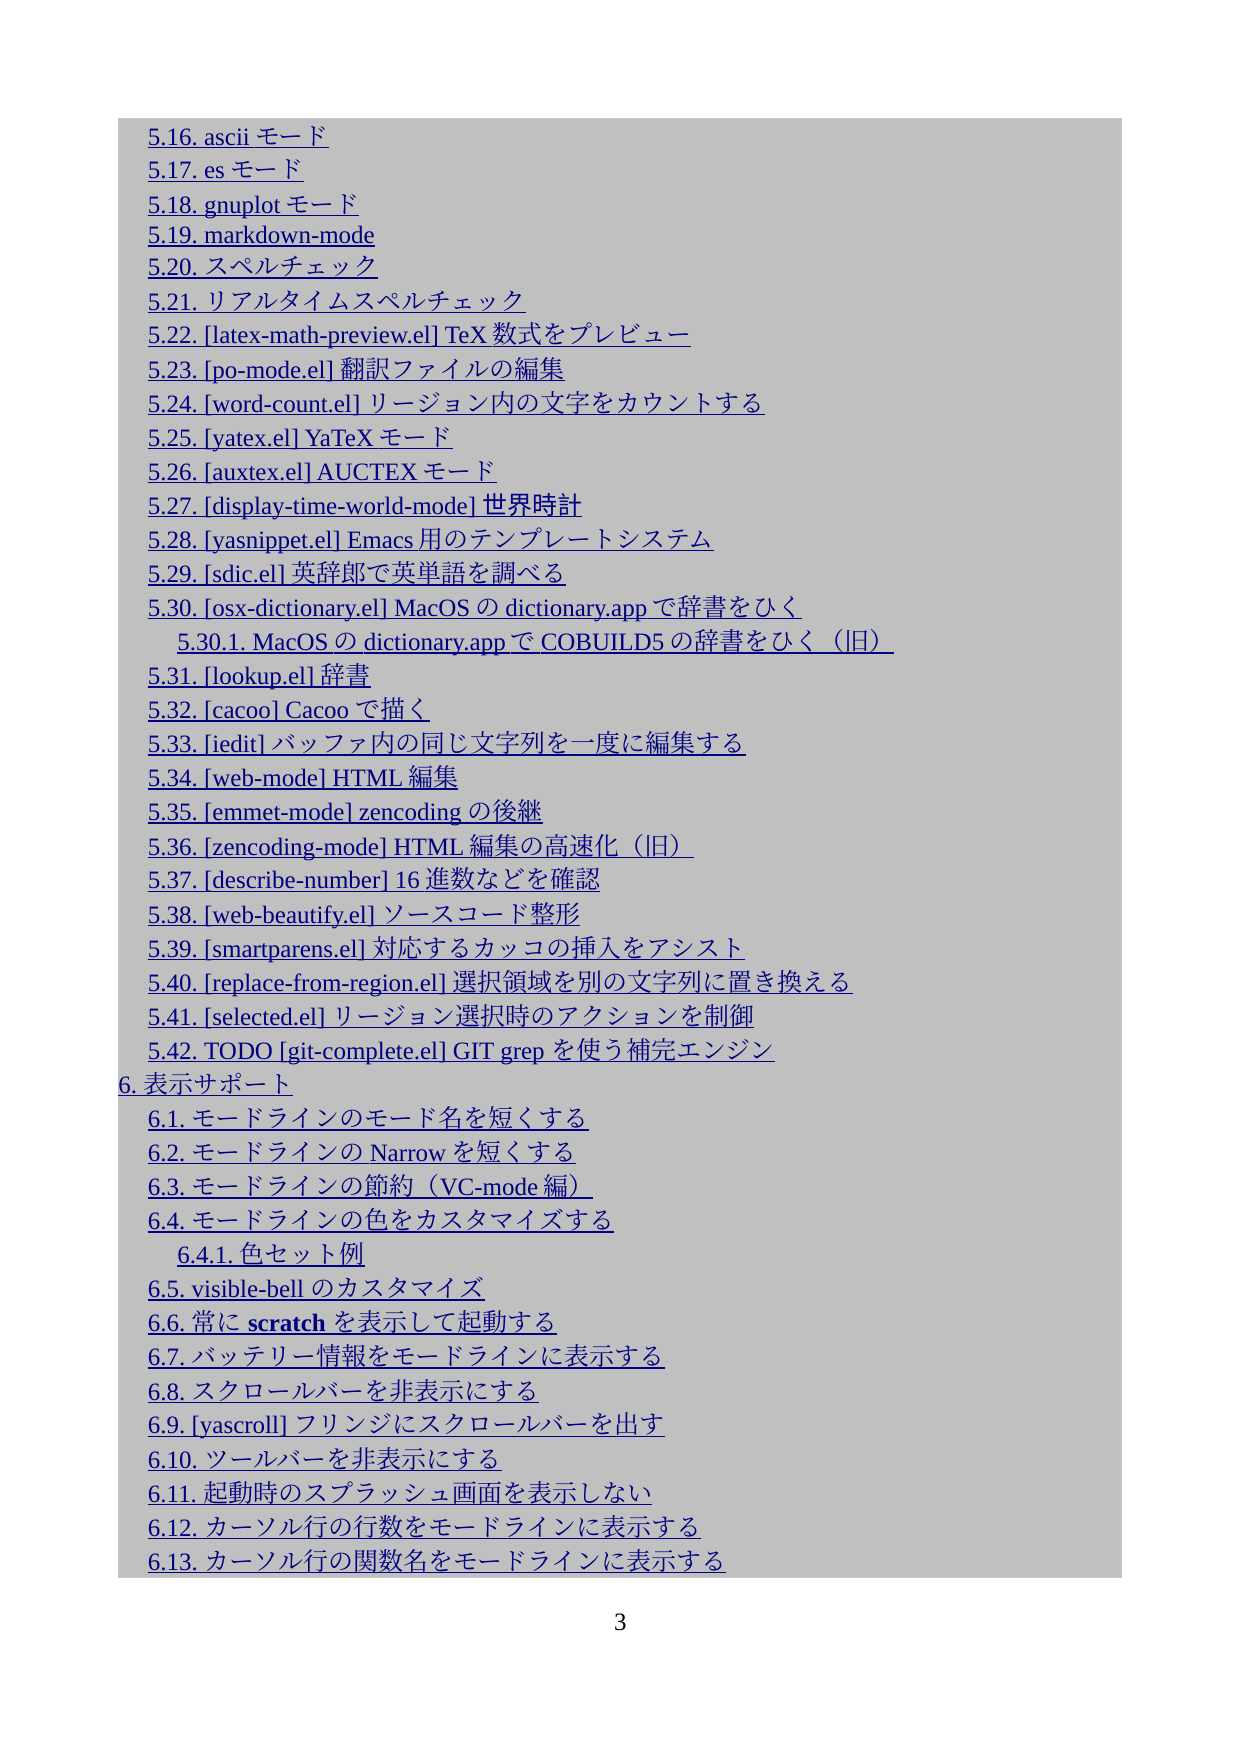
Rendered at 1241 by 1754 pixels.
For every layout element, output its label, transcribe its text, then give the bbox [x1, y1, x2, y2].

text 6.10. ツールバーを非表示にする [148, 1441, 1122, 1475]
text 6.9. [yascroll] フリンジにスクロールバーを出す [148, 1407, 1122, 1441]
text 5.30.1. MacOSのdictionary.appでCOBUILD5の辞書をひく（旧） [177, 624, 1122, 658]
text 6.11. 起動時のスプラッシュ画面を表示しない [148, 1475, 1122, 1509]
text 5.40. [replace-from-region.el] 選択領域を別の文字列に置き換える [148, 964, 1122, 998]
text 6.5. visible-bell のカスタマイズ [148, 1271, 1122, 1305]
text 5.33. [iedit] バッファ内の同じ文字列を一度に編集する [148, 726, 1122, 760]
text 6.7. バッテリー情報をモードラインに表示する [148, 1339, 1122, 1373]
text 5.25. [yatex.el] YaTeXモード [148, 419, 1122, 453]
text 5.22. [latex-math-preview.el] TeX数式をプレビュー [148, 317, 1122, 351]
text 5.32. [cacoo] Cacoo で描く [148, 692, 1122, 726]
text 5.27. [display-time-world-mode] 世界時計 [148, 487, 1122, 522]
text 5.19. markdown-mode [148, 220, 1122, 249]
text 6.6. 常に scratch を表示して起動する [148, 1305, 1122, 1339]
text 6.1. モードラインのモード名を短くする [148, 1101, 1122, 1135]
text 6.4. モードラインの色をカスタマイズする [148, 1203, 1122, 1237]
text 5.16. asciiモード [148, 118, 1122, 152]
text 5.34. [web-mode] HTML編集 [148, 760, 1122, 794]
text 6. 表示サポート [118, 1067, 1122, 1101]
text 5.39. [smartparens.el] 対応するカッコの挿入をアシスト [148, 930, 1122, 964]
text 6.3. モードラインの節約（VC-mode編） [148, 1169, 1122, 1203]
text 5.30. [osx-dictionary.el] MacOSのdictionary.appで辞書をひく [148, 590, 1122, 624]
text 5.37. [describe-number] 16進数などを確認 [148, 862, 1122, 896]
text 5.41. [selected.el] リージョン選択時のアクションを制御 [148, 998, 1122, 1032]
text 5.38. [web-beautify.el] ソースコード整形 [148, 896, 1122, 930]
text 5.20. スペルチェック [148, 249, 1122, 283]
text 6.13. カーソル行の関数名をモードラインに表示する [148, 1543, 1122, 1577]
text 5.21. リアルタイムスペルチェック [148, 283, 1122, 317]
text 6.2. モードラインのNarrowを短くする [148, 1135, 1122, 1169]
text 5.23. [po-mode.el] 翻訳ファイルの編集 [148, 351, 1122, 385]
text 6.8. スクロールバーを非表示にする [148, 1373, 1122, 1407]
text 5.36. [zencoding-mode] HTML編集の高速化（旧） [148, 828, 1122, 862]
text 5.17. esモード [148, 152, 1122, 186]
text 5.28. [yasnippet.el] Emacs用のテンプレートシステム [148, 522, 1122, 556]
text 5.35. [emmet-mode] zencoding の後継 [148, 794, 1122, 828]
text 6.12. カーソル行の行数をモードラインに表示する [148, 1509, 1122, 1543]
text 5.29. [sdic.el] 英辞郎で英単語を調べる [148, 556, 1122, 590]
text 5.24. [word-count.el] リージョン内の文字をカウントする [148, 385, 1122, 419]
text 5.26. [auxtex.el] AUCTEXモード [148, 453, 1122, 487]
text 6.4.1. 色セット例 [177, 1237, 1122, 1271]
text 5.31. [lookup.el] 辞書 [148, 658, 1122, 692]
text 5.42. TODO [git-complete.el] GIT grep を使う補完エンジン [148, 1032, 1122, 1067]
text 5.18. gnuplotモード [148, 186, 1122, 220]
